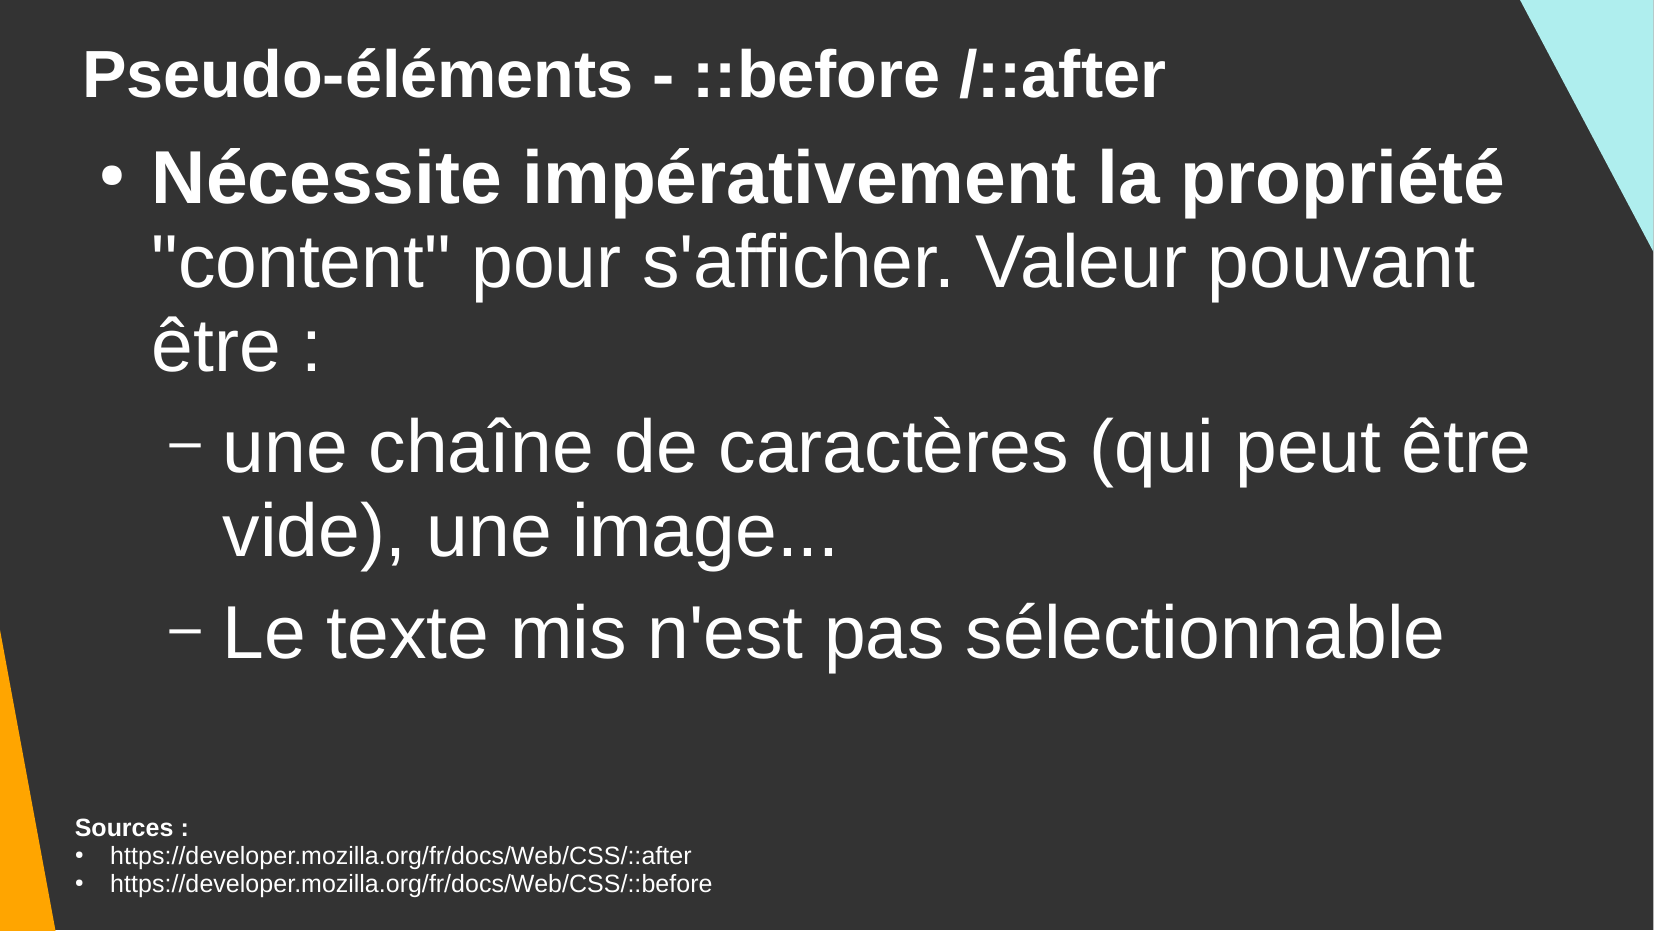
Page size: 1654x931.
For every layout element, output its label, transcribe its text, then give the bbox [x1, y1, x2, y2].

text_box [0, 629, 56, 931]
title Pseudo-éléments - ::before /::after [82, 37, 1571, 114]
text_box [1520, 0, 1654, 254]
text_box Sources : https://developer.mozilla.org/fr/docs/Web/CSS/::after https://developer.mozilla.org/fr/docs/Web/CSS/::before [60, 806, 1546, 931]
list Nécessite impérativement la propriété "content" pour s'afficher. Valeur pouvant être : une chaîne de caractères (qui peut être vide), une image... Le texte mis n'est pas sélectionnable [80, 135, 1605, 686]
